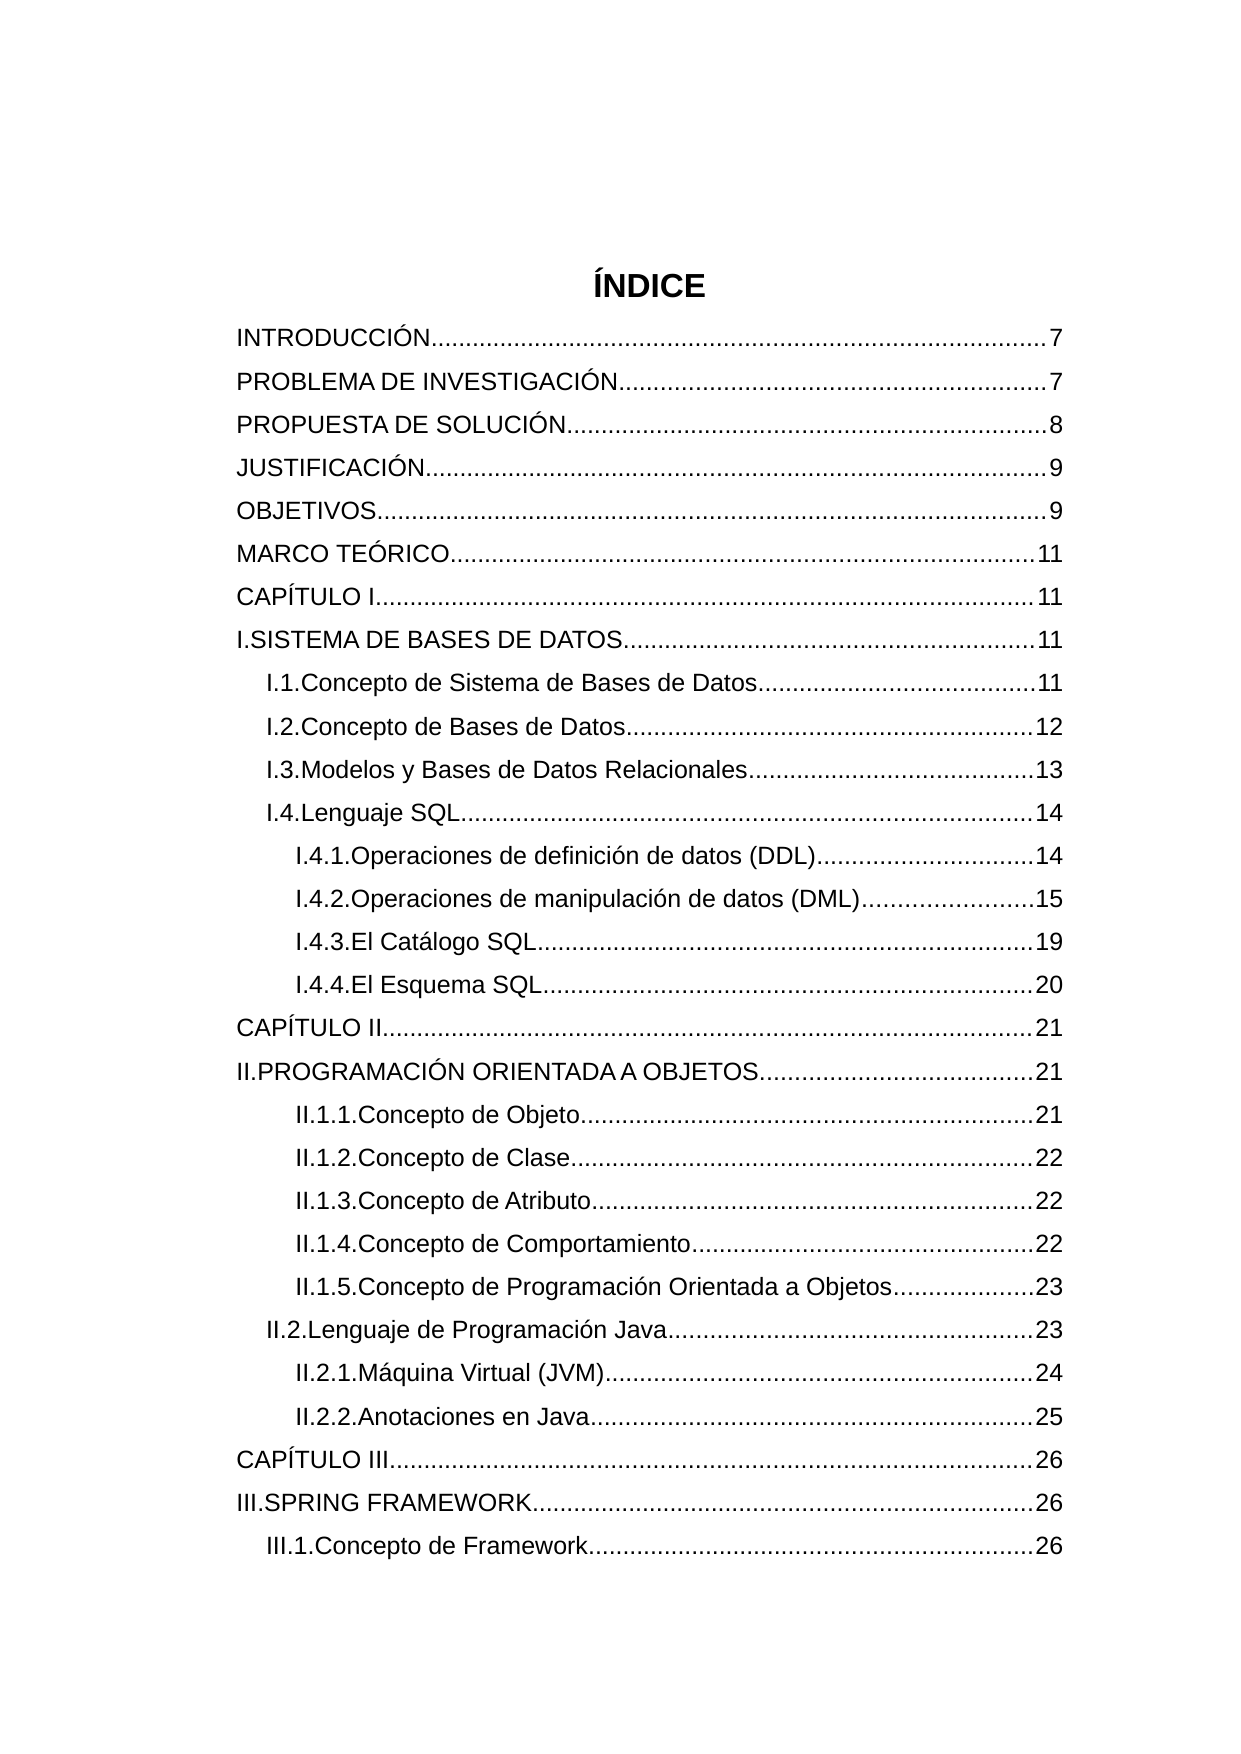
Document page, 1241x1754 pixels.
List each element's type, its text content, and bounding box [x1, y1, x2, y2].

text I.4.2.Operaciones de manipulación de datos (DML) 15 [295, 884, 1063, 913]
text II.PROGRAMACIÓN ORIENTADA A OBJETOS 21 [236, 1056, 1063, 1085]
text II.2.Lenguaje de Programación Java 23 [266, 1315, 1063, 1344]
text I.4.3.El Catálogo SQL 19 [295, 927, 1063, 956]
text I.4.1.Operaciones de definición de datos (DDL) 14 [295, 841, 1063, 869]
text JUSTIFICACIÓN 9 [236, 453, 1063, 481]
text I.4.4.El Esquema SQL 20 [295, 970, 1063, 999]
text II.1.5.Concepto de Programación Orientada a Objetos 23 [295, 1272, 1063, 1301]
text I.4.Lenguaje SQL 14 [266, 798, 1063, 826]
text OBJETIVOS 9 [236, 496, 1063, 524]
text II.1.3.Concepto de Atributo 22 [295, 1186, 1063, 1214]
text I.SISTEMA DE BASES DE DATOS 11 [236, 625, 1063, 654]
text PROPUESTA DE SOLUCIÓN 8 [236, 409, 1063, 438]
text I.2.Concepto de Bases de Datos 12 [266, 711, 1063, 740]
text INTRODUCCIÓN 7 [236, 323, 1063, 352]
subtitle ÍNDICE [236, 266, 1063, 304]
text CAPÍTULO I 11 [236, 582, 1063, 611]
text I.1.Concepto de Sistema de Bases de Datos 11 [266, 668, 1063, 697]
text II.1.4.Concepto de Comportamiento 22 [295, 1229, 1063, 1258]
text PROBLEMA DE INVESTIGACIÓN 7 [236, 366, 1063, 395]
text MARCO TEÓRICO 11 [236, 539, 1063, 568]
text II.2.1.Máquina Virtual (JVM) 24 [295, 1358, 1063, 1387]
text II.1.1.Concepto de Objeto 21 [295, 1099, 1063, 1128]
text I.3.Modelos y Bases de Datos Relacionales 13 [266, 754, 1063, 783]
text CAPÍTULO III 26 [236, 1444, 1063, 1473]
text III.1.Concepto de Framework 26 [266, 1531, 1063, 1559]
text II.1.2.Concepto de Clase 22 [295, 1143, 1063, 1171]
text III.SPRING FRAMEWORK 26 [236, 1488, 1063, 1516]
text II.2.2.Anotaciones en Java 25 [295, 1401, 1063, 1430]
text CAPÍTULO II 21 [236, 1013, 1063, 1042]
